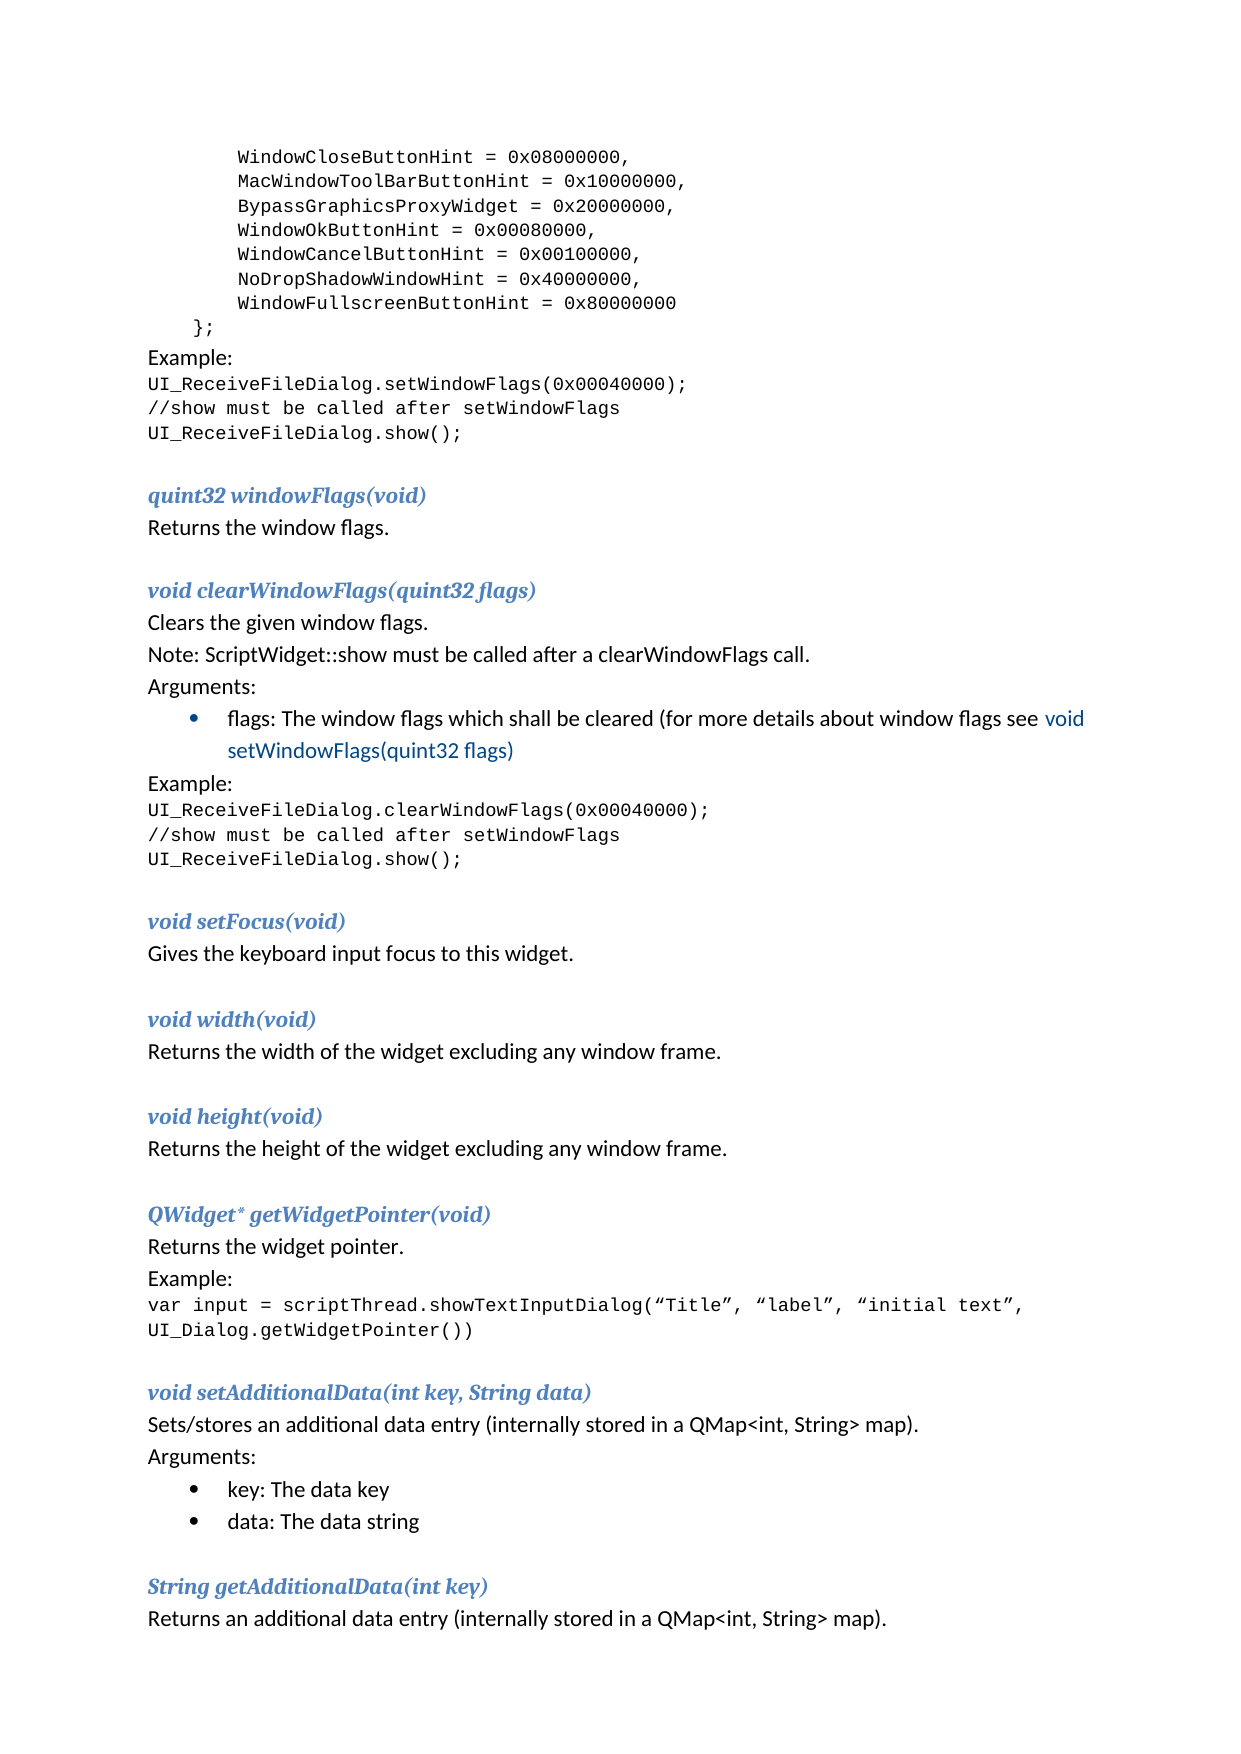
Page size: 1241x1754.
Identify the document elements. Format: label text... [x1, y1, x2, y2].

subtitle void setFocus(void) [148, 909, 1093, 936]
text UI_ReceiveFileDialog.clearWindowFlags(0x00040000); [148, 801, 1093, 822]
subtitle quint32 windowFlags(void) [148, 483, 1093, 509]
text Example: [148, 1264, 1093, 1292]
text Returns the window flags. [148, 513, 1093, 541]
text //show must be called after setWindowFlags [148, 399, 1093, 420]
subtitle QWidget* getWidgetPointer(void) [148, 1202, 1093, 1228]
text Returns the widget pointer. [148, 1232, 1093, 1260]
subtitle void clearWindowFlags(quint32 flags) [148, 578, 1093, 604]
text NoDropShadowWindowHint = 0x40000000, [148, 269, 1093, 291]
text WindowFullscreenButtonHint = 0x80000000 [148, 294, 1093, 315]
list flags: The window flags which shall be cleared (for more details about window flags see void setWindowFlags(quint32 flags) [190, 704, 1093, 764]
text MacWindowToolBarButtonHint = 0x10000000, [148, 172, 1093, 193]
text Returns the height of the widget excluding any window frame. [148, 1134, 1093, 1162]
subtitle String getAdditionalData(int key) [148, 1574, 1093, 1601]
subtitle void setAdditionalData(int key, String data) [148, 1380, 1093, 1406]
text Example: [148, 343, 1093, 371]
text Arguments: [148, 672, 1093, 700]
text Gives the keyboard input focus to this widget. [148, 939, 1093, 967]
text Note: ScriptWidget::show must be called after a clearWindowFlags call. [148, 640, 1093, 668]
text Example: [148, 769, 1093, 797]
text Sets/stores an additional data entry (internally stored in a QMap<int, String> map). [148, 1410, 1093, 1438]
text Arguments: [148, 1442, 1093, 1471]
text var input = scriptThread.showTextInputDialog(“Title”, “label”, “initial text”, UI_Dialog.getWidgetPointer()) [148, 1296, 1093, 1342]
text UI_ReceiveFileDialog.show(); [148, 423, 1093, 445]
text //show must be called after setWindowFlags [148, 825, 1093, 847]
text UI_ReceiveFileDialog.setWindowFlags(0x00040000); [148, 375, 1093, 396]
text Returns an additional data entry (internally stored in a QMap<int, String> map). [148, 1604, 1093, 1632]
subtitle void width(void) [148, 1007, 1093, 1033]
list key: The data key [190, 1475, 1093, 1503]
text UI_ReceiveFileDialog.show(); [148, 850, 1093, 871]
text Clears the given window flags. [148, 608, 1093, 636]
subtitle void height(void) [148, 1104, 1093, 1131]
text BypassGraphicsProxyWidget = 0x20000000, [148, 196, 1093, 218]
text WindowCancelButtonHint = 0x00100000, [148, 245, 1093, 266]
list data: The data string [190, 1507, 1093, 1535]
text WindowCloseButtonHint = 0x08000000, [148, 148, 1093, 169]
text WindowOkButtonHint = 0x00080000, [148, 221, 1093, 242]
text Returns the width of the widget excluding any window frame. [148, 1037, 1093, 1065]
text }; [148, 318, 1093, 339]
